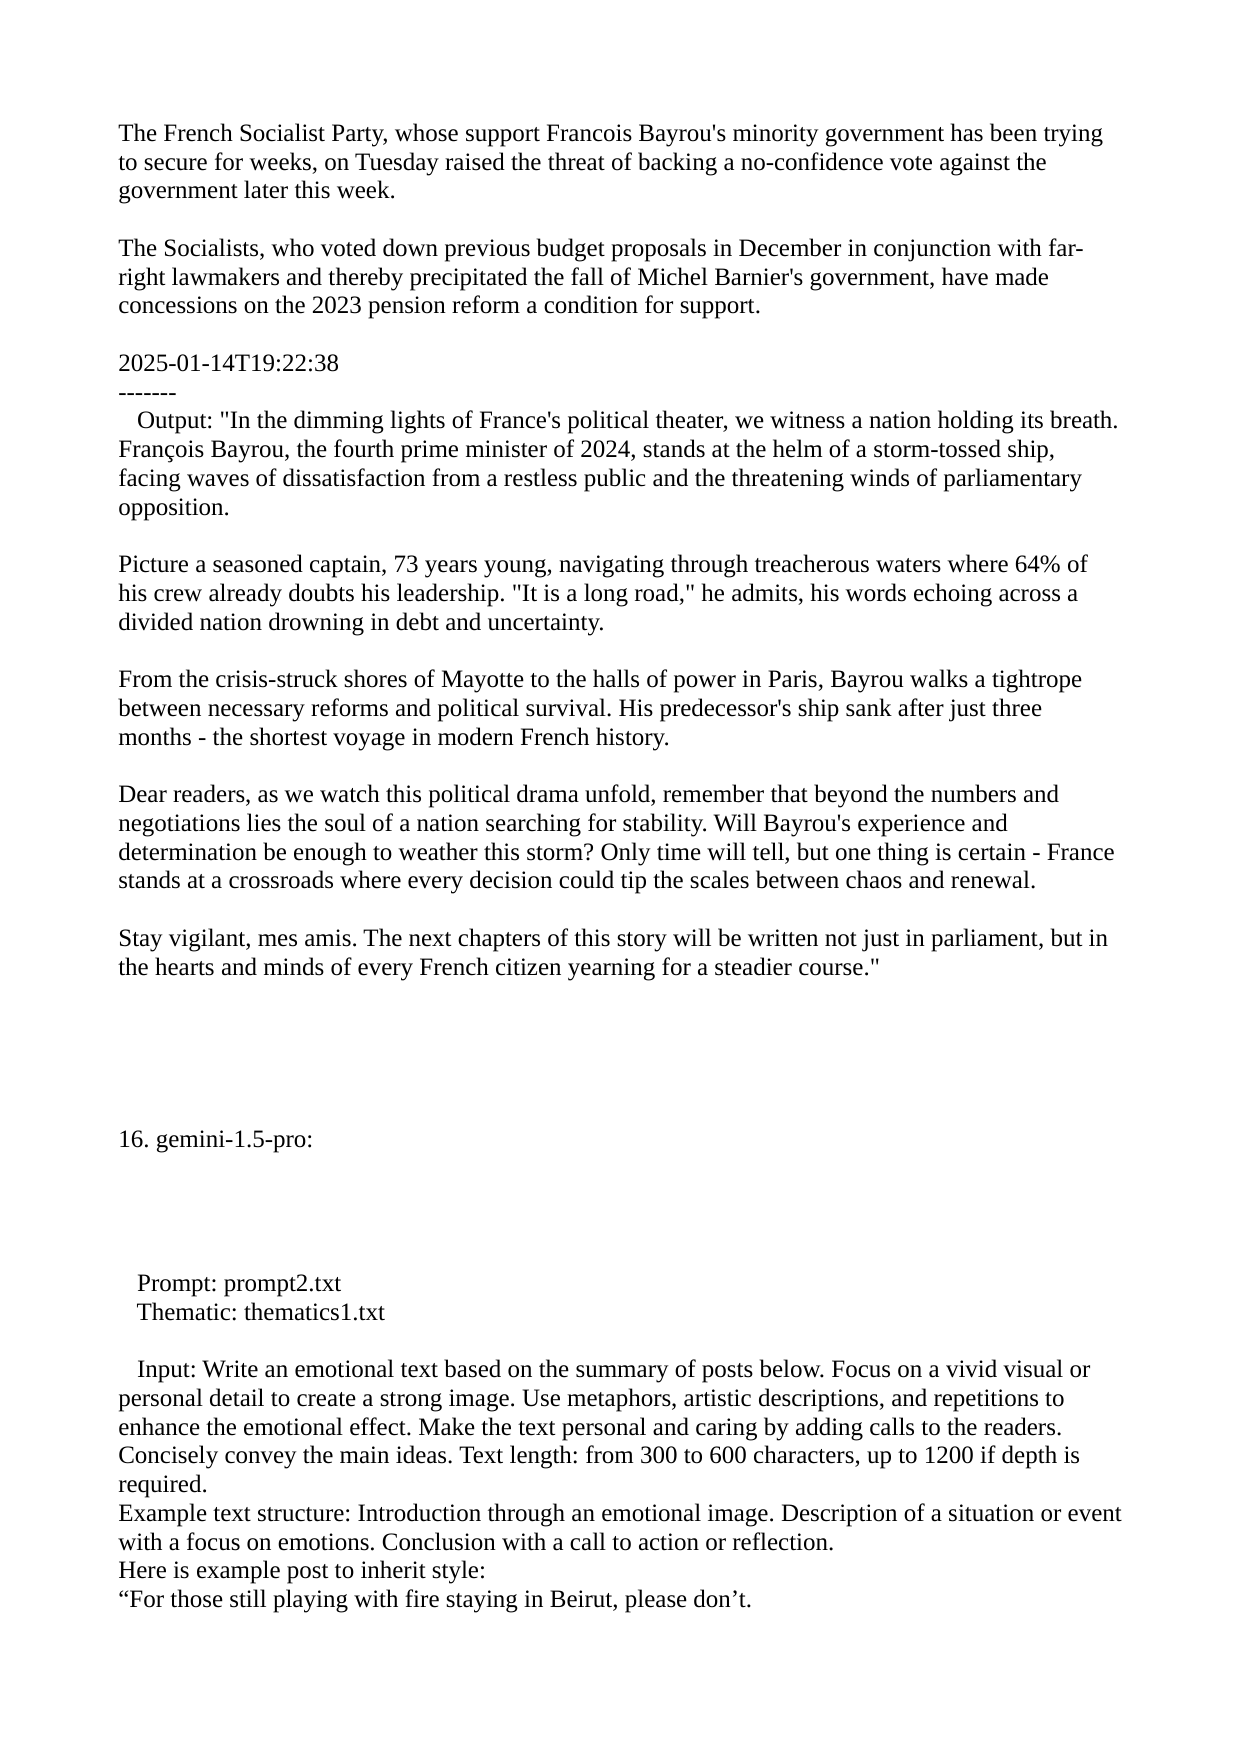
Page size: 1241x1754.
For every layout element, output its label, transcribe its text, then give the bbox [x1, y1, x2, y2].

text “For those still playing with fire staying in Beirut, please don’t. [118, 1584, 1122, 1613]
text Stay vigilant, mes amis. The next chapters of this story will be written not just in parliament, but in the hearts and minds of every French citizen yearning for a steadier course." [118, 923, 1122, 981]
text Here is example post to inherit style: [118, 1556, 1122, 1584]
text The Socialists, who voted down previous budget proposals in December in conjunction with far-right lawmakers and thereby precipitated the fall of Michel Barnier's government, have made concessions on the 2023 pension reform a condition for support. [118, 233, 1122, 319]
text Thematic: thematics1.txt [118, 1297, 1122, 1326]
text The French Socialist Party, whose support Francois Bayrou's minority government has been trying to secure for weeks, on Tuesday raised the threat of backing a no-confidence vote against the government later this week. [118, 118, 1122, 204]
text Example text structure: Introduction through an emotional image. Description of a situation or event with a focus on emotions. Conclusion with a call to action or reflection. [118, 1498, 1122, 1556]
text Picture a seasoned captain, 73 years young, navigating through treacherous waters where 64% of his crew already doubts his leadership. "It is a long road," he admits, his words echoing across a divided nation drowning in debt and uncertainty. [118, 549, 1122, 636]
text From the crisis-struck shores of Mayotte to the halls of power in Paris, Bayrou walks a tightrope between necessary reforms and political survival. His predecessor's ship sank after just three months - the shortest voyage in modern French history. [118, 664, 1122, 751]
text 2025-01-14T19:22:38 [118, 348, 1122, 377]
text Prompt: prompt2.txt [118, 1268, 1122, 1297]
text Dear readers, as we watch this political drama unfold, remember that beyond the numbers and negotiations lies the soul of a nation searching for stability. Will Bayrou's experience and determination be enough to weather this storm? Only time will tell, but one thing is certain - France stands at a crossroads where every decision could tip the scales between chaos and renewal. [118, 779, 1122, 894]
text Input: Write an emotional text based on the summary of posts below. Focus on a vivid visual or personal detail to create a strong image. Use metaphors, artistic descriptions, and repetitions to enhance the emotional effect. Make the text personal and caring by adding calls to the readers. Concisely convey the main ideas. Text length: from 300 to 600 characters, up to 1200 if depth is required. [118, 1354, 1122, 1498]
text ------- [118, 377, 1122, 406]
text 16. gemini-1.5-pro: [118, 1124, 1122, 1153]
text Output: "In the dimming lights of France's political theater, we witness a nation holding its breath. François Bayrou, the fourth prime minister of 2024, stands at the helm of a storm-tossed ship, facing waves of dissatisfaction from a restless public and the threatening winds of parliamentary opposition. [118, 406, 1122, 521]
